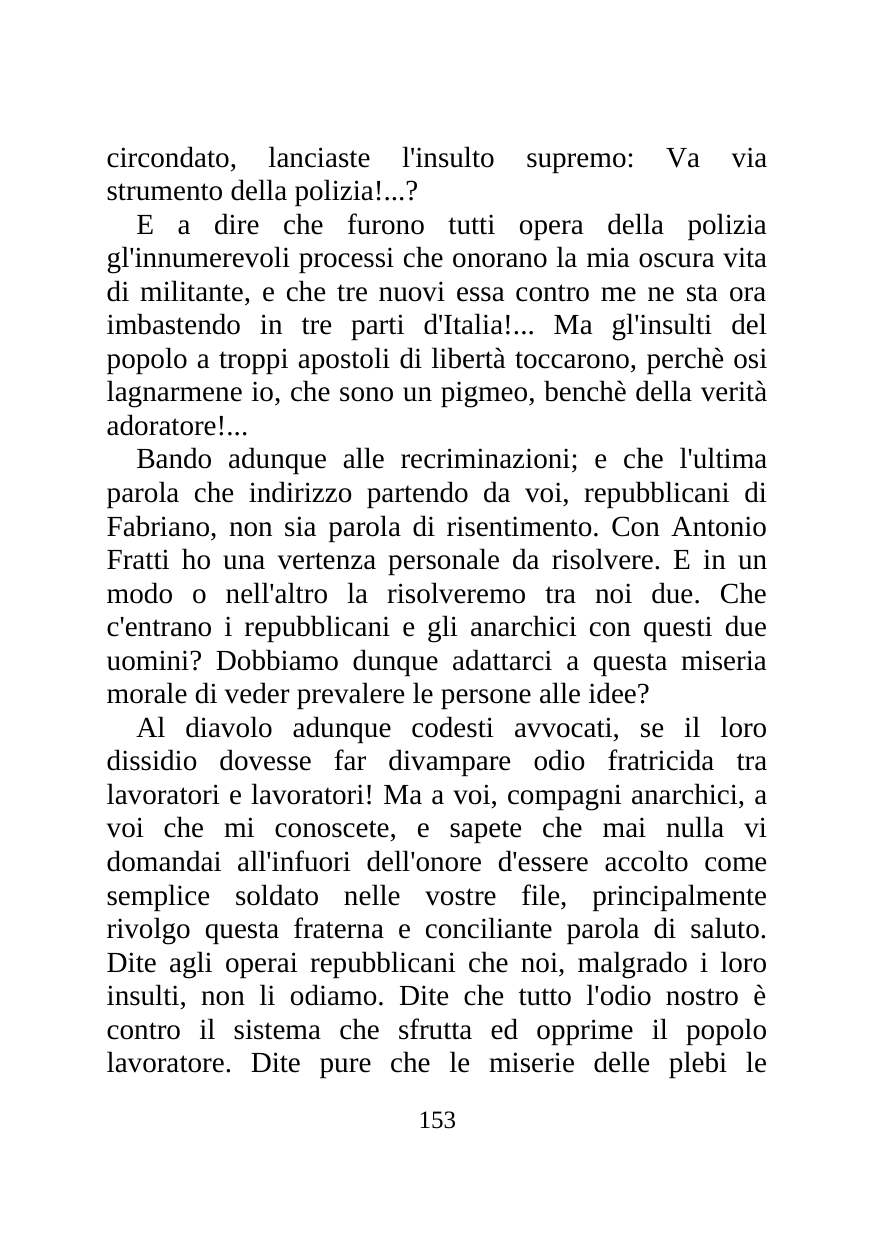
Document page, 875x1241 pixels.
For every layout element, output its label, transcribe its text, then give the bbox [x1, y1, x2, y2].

text E a dire che furono tutti opera della polizia gl'innumerevoli processi che onorano la mia oscura vita di militante, e che tre nuovi essa contro me ne sta ora imbastendo in tre parti d'Italia!... Ma gl'insulti del popolo a troppi apostoli di libertà toccarono, perchè osi lagnarmene io, che sono un pigmeo, benchè della verità adoratore!... [106, 207, 768, 442]
text Al diavolo adunque codesti avvocati, se il loro dissidio dovesse far divampare odio fratricida tra lavoratori e lavoratori! Ma a voi, compagni anarchici, a voi che mi conoscete, e sapete che mai nulla vi domandai all'infuori dell'onore d'essere accolto come semplice soldato nelle vostre file, principalmente rivolgo questa fraterna e conciliante parola di saluto. Dite agli operai repubblicani che noi, malgrado i loro insulti, non li odiamo. Dite che tutto l'odio nostro è contro il sistema che sfrutta ed opprime il popolo lavoratore. Dite pure che le miserie delle plebi le [106, 710, 768, 1079]
text circondato, lanciaste l'insulto supremo: Va via strumento della polizia!...? [106, 140, 768, 207]
text Bando adunque alle recriminazioni; e che l'ultima parola che indirizzo partendo da voi, repubblicani di Fabriano, non sia parola di risentimento. Con Antonio Fratti ho una vertenza personale da risolvere. E in un modo o nell'altro la risolveremo tra noi due. Che c'entrano i repubblicani e gli anarchici con questi due uomini? Dobbiamo dunque adattarci a questa miseria morale di veder prevalere le persone alle idee? [106, 442, 768, 710]
